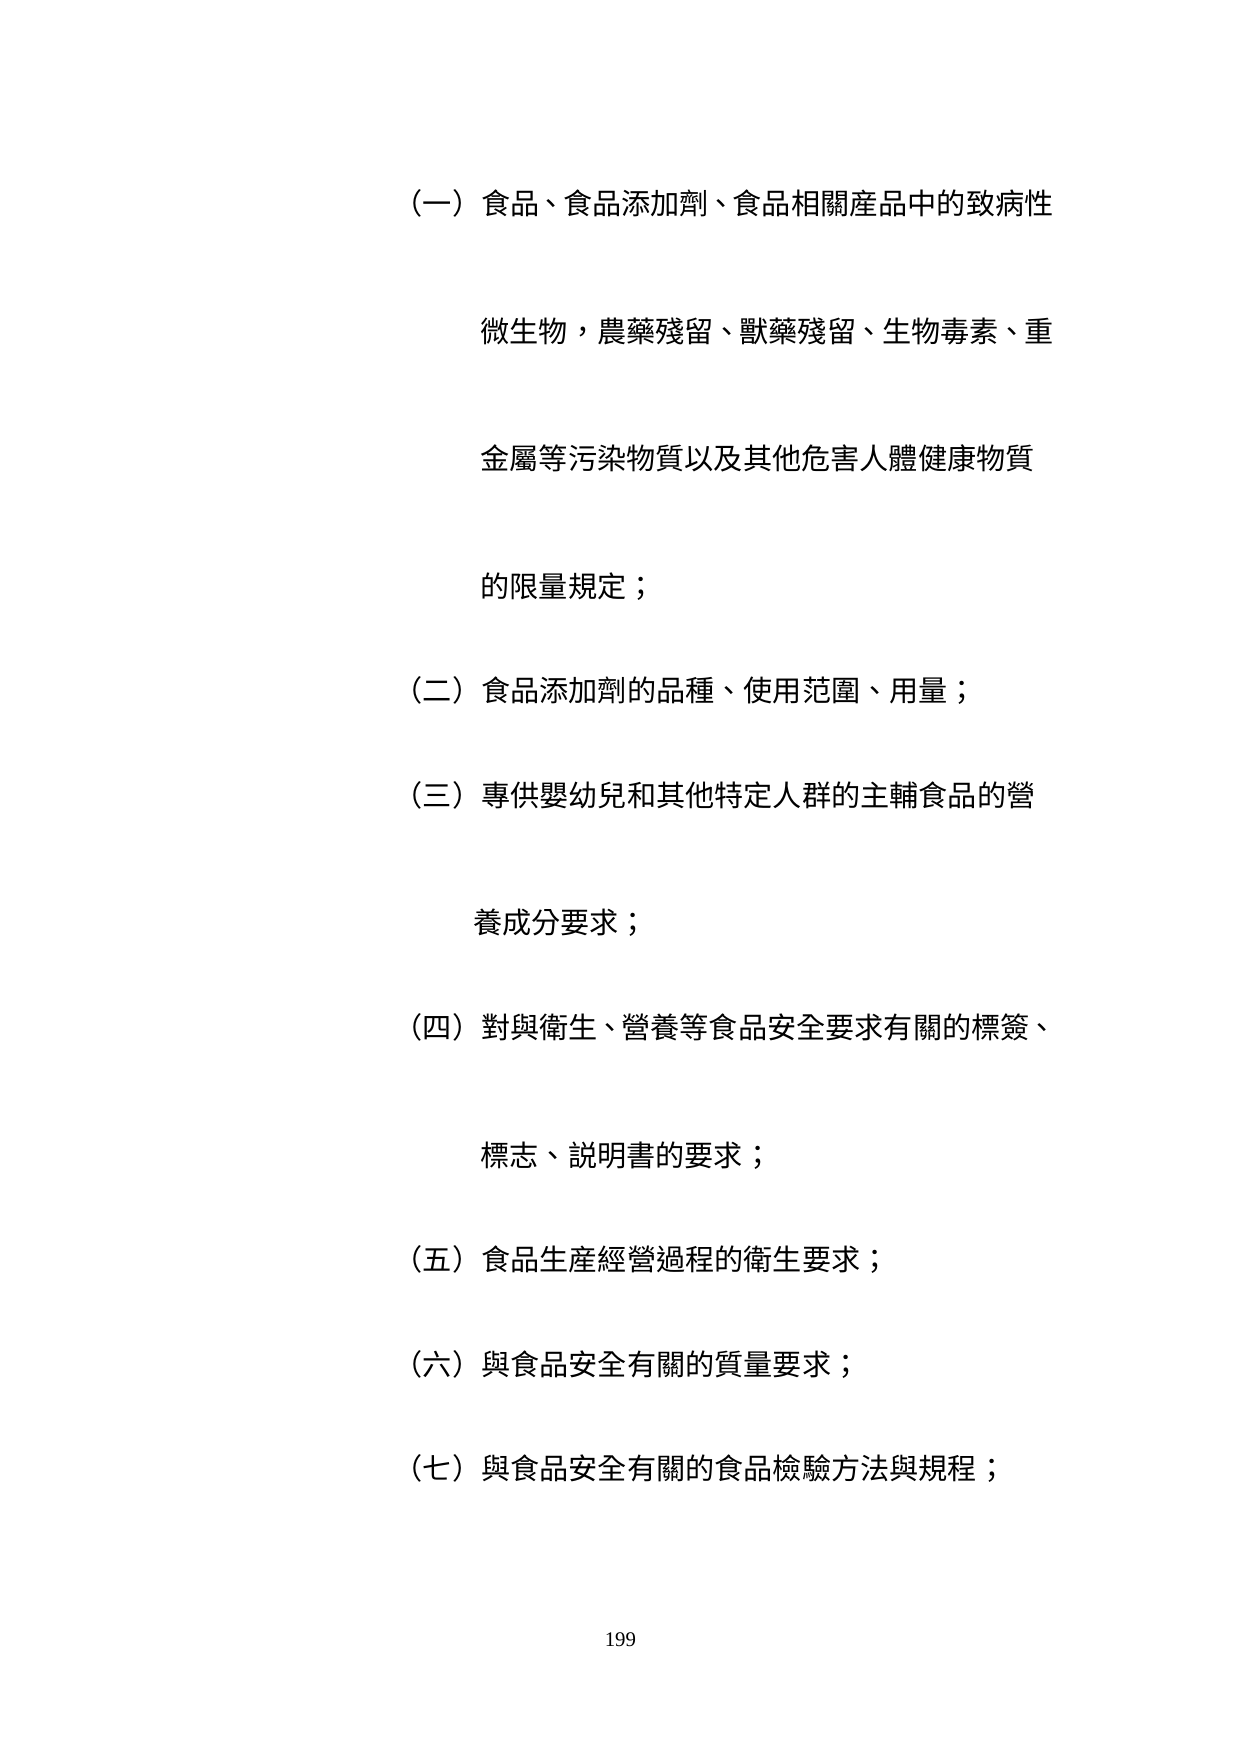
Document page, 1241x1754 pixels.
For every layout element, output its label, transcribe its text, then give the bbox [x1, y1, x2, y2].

subtitle （七）與食品安全有關的食品檢驗方法與規程； [393, 1429, 1053, 1504]
subtitle （三）專供嬰幼兒和其他特定人群的主輔食品的營養成分要求； [393, 756, 1053, 959]
subtitle （一）食品、食品添加劑、食品相關産品中的致病性微生物，農藥殘留、獸藥殘留、生物毒素、重金屬等污染物質以及其他危害人體健康物質的限量規定； [393, 164, 1053, 622]
subtitle （六）與食品安全有關的質量要求； [393, 1325, 1053, 1400]
subtitle （二）食品添加劑的品種、使用范圍、用量； [393, 652, 1053, 727]
subtitle （五）食品生産經營過程的衛生要求； [393, 1220, 1053, 1295]
subtitle （四）對與衛生、營養等食品安全要求有關的標簽、標志、説明書的要求； [393, 988, 1053, 1191]
